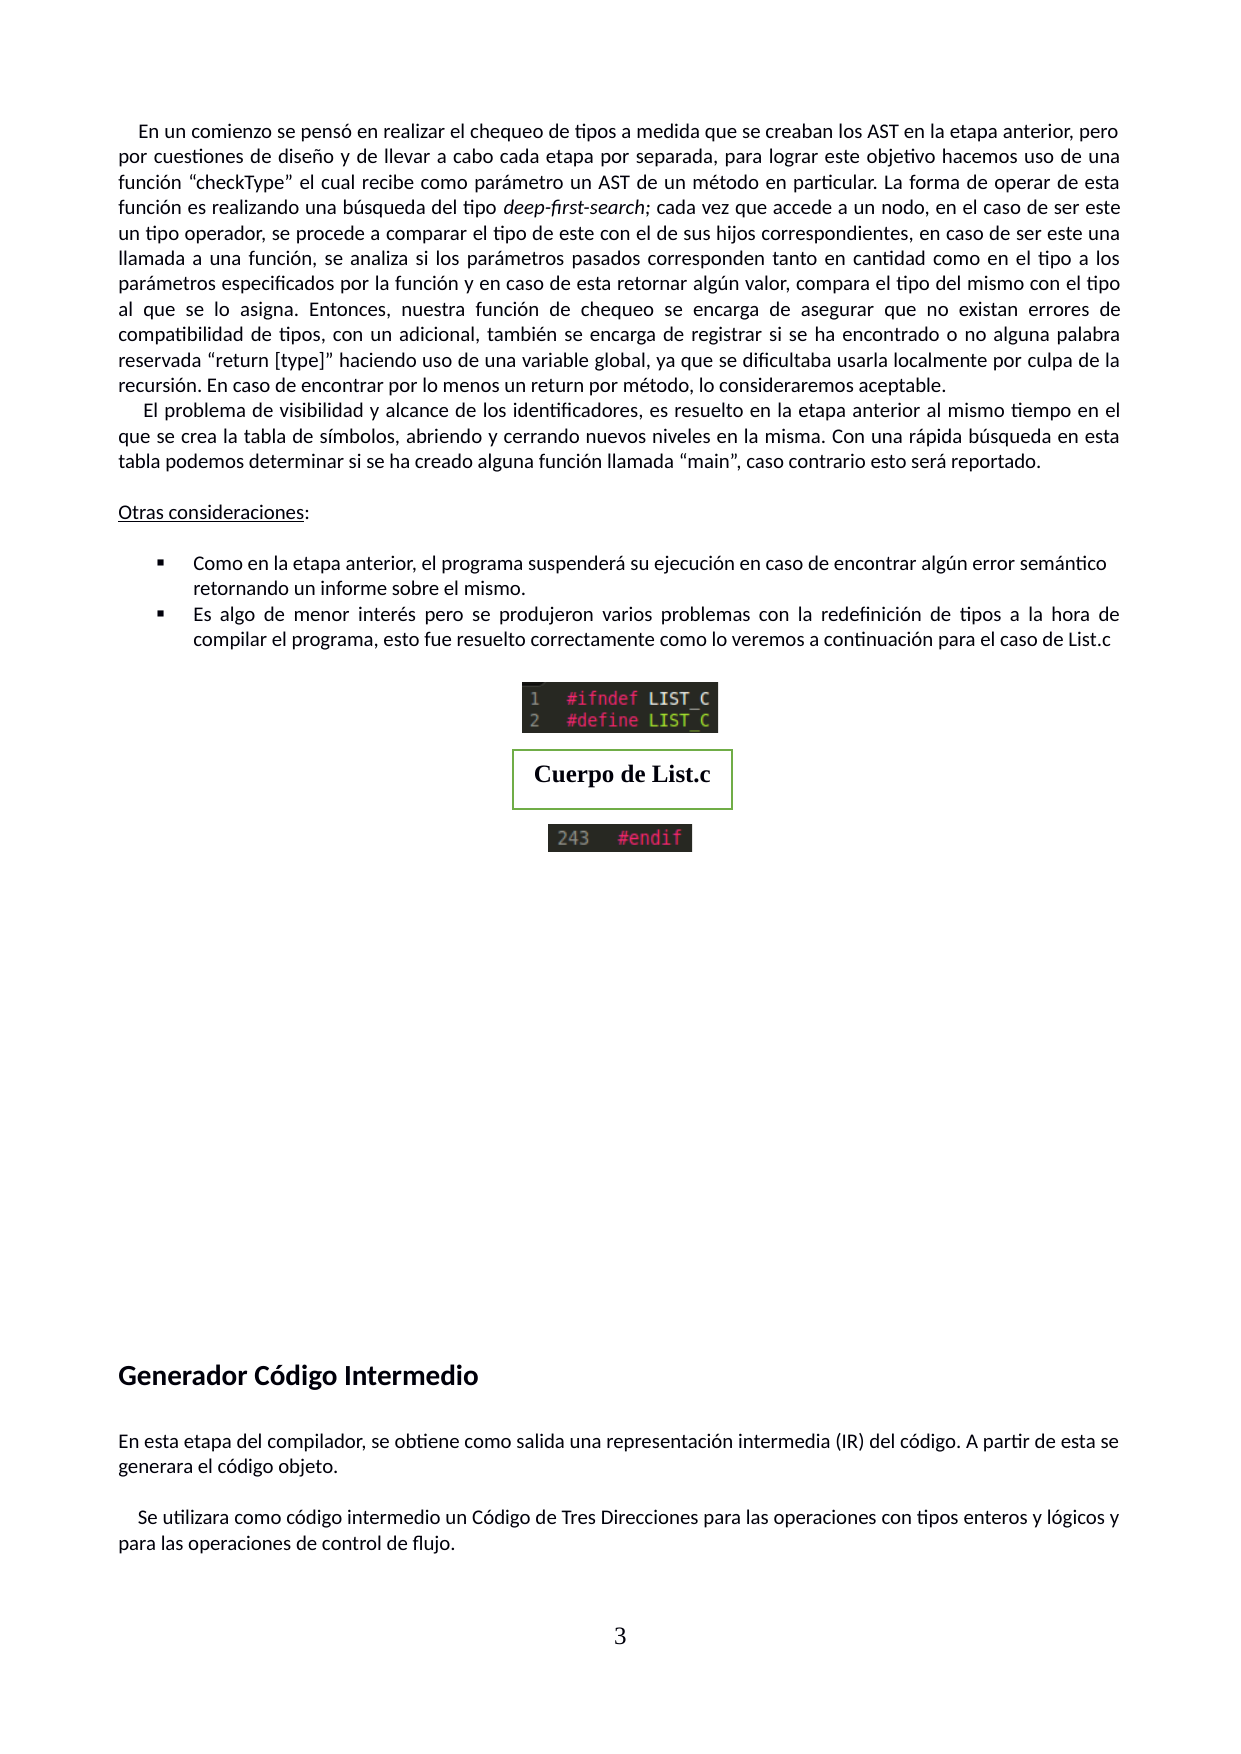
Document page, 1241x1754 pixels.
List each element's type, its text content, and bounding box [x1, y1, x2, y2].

text En esta etapa del compilador, se obtiene como salida una representación intermedia (IR) del código. A partir de esta se generara el código objeto. [118, 1428, 1122, 1479]
text Generador Código Intermedio [118, 1357, 1122, 1393]
text Cuerpo de List.c [529, 759, 716, 788]
text Otras consideraciones: [118, 499, 1122, 525]
list Como en la etapa anterior, el programa suspenderá su ejecución en caso de encontrar algún error semántico retornando un informe sobre el mismo. [156, 550, 1122, 601]
list Es algo de menor interés pero se produjeron varios problemas con la redefinición de tipos a la hora de compilar el programa, esto fue resuelto correctamente como lo veremos a continuación para el caso de List.c [156, 601, 1122, 652]
text Se utilizara como código intermedio un Código de Tres Direcciones para las operaciones con tipos enteros y lógicos y para las operaciones de control de flujo. [118, 1504, 1122, 1555]
picture [548, 824, 693, 852]
picture [522, 682, 719, 733]
text El problema de visibilidad y alcance de los identificadores, es resuelto en la etapa anterior al mismo tiempo en el que se crea la tabla de símbolos, abriendo y cerrando nuevos niveles en la misma. Con una rápida búsqueda en esta tabla podemos determinar si se ha creado alguna función llamada “main”, caso contrario esto será reportado. [118, 398, 1122, 474]
text En un comienzo se pensó en realizar el chequeo de tipos a medida que se creaban los AST en la etapa anterior, pero por cuestiones de diseño y de llevar a cabo cada etapa por separada, para lograr este objetivo hacemos uso de una función “checkType” el cual recibe como parámetro un AST de un método en particular. La forma de operar de esta función es realizando una búsqueda del tipo deep-first-search; cada vez que accede a un nodo, en el caso de ser este un tipo operador, se procede a comparar el tipo de este con el de sus hijos correspondientes, en caso de ser este una llamada a una función, se analiza si los parámetros pasados corresponden tanto en cantidad como en el tipo a los parámetros especificados por la función y en caso de esta retornar algún valor, compara el tipo del mismo con el tipo al que se lo asigna. Entonces, nuestra función de chequeo se encarga de asegurar que no existan errores de compatibilidad de tipos, con un adicional, también se encarga de registrar si se ha encontrado o no alguna palabra reservada “return [type]” haciendo uso de una variable global, ya que se dificultaba usarla localmente por culpa de la recursión. En caso de encontrar por lo menos un return por método, lo consideraremos aceptable. [118, 118, 1122, 398]
